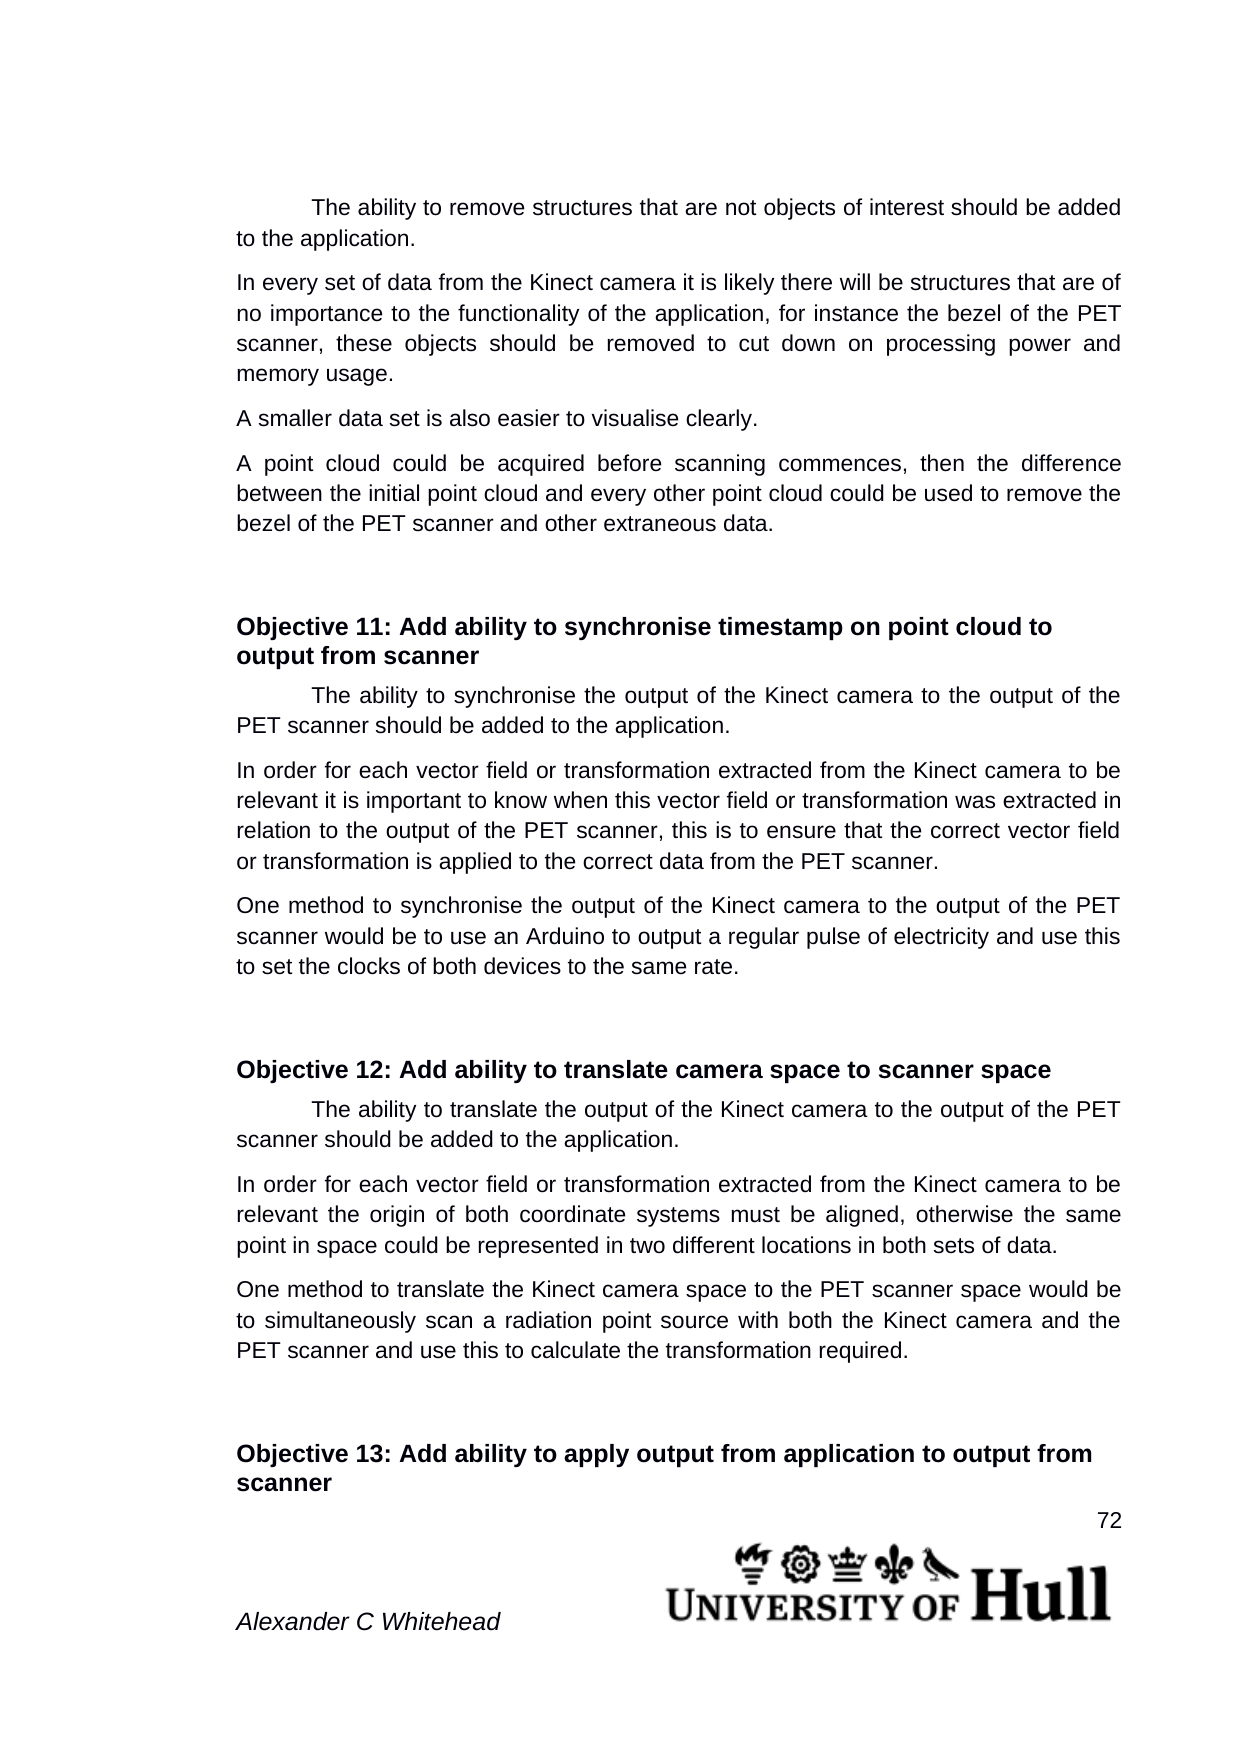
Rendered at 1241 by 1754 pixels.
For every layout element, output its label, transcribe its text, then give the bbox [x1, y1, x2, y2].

text A point cloud could be acquired before scanning commences, then the difference between the initial point cloud and every other point cloud could be used to remove the bezel of the PET scanner and other extraneous data. [236, 449, 1122, 536]
text One method to synchronise the output of the Kinect camera to the output of the PET scanner would be to use an Arduino to output a regular pulse of electricity and use this to set the clocks of both devices to the same rate. [236, 892, 1122, 979]
text One method to translate the Kinect camera space to the PET scanner space would be to simultaneously scan a radiation point source with both the Kinect camera and the PET scanner and use this to calculate the transformation required. [236, 1276, 1122, 1363]
text In order for each vector field or transformation extracted from the Kinect camera to be relevant the origin of both coordinate systems must be aligned, otherwise the same point in space could be represented in two different locations in both sets of data. [236, 1171, 1122, 1258]
text The ability to translate the output of the Kinect camera to the output of the PET scanner should be added to the application. [236, 1096, 1122, 1153]
text In every set of data from the Kinect camera it is likely there will be structures that are of no importance to the functionality of the application, for instance the bezel of the PET scanner, these objects should be removed to cut down on processing power and memory usage. [236, 269, 1122, 386]
subtitle Objective 11: Add ability to synchronise timestamp on point cloud to output from scanner [236, 612, 1122, 669]
subtitle Objective 12: Add ability to translate camera space to scanner space [236, 1055, 1122, 1084]
text In order for each vector field or transformation extracted from the Kinect camera to be relevant it is important to know when this vector field or transformation was extracted in relation to the output of the PET scanner, this is to ensure that the correct vector field or transformation is applied to the correct data from the PET scanner. [236, 757, 1122, 874]
picture [659, 1533, 1119, 1631]
text The ability to synchronise the output of the Kinect camera to the output of the PET scanner should be added to the application. [236, 682, 1122, 739]
text A smaller data set is also easier to visualise clearly. [236, 405, 1122, 431]
text The ability to remove structures that are not objects of interest should be added to the application. [236, 194, 1122, 251]
subtitle Objective 13: Add ability to apply output from application to output from scanner [236, 1439, 1122, 1496]
